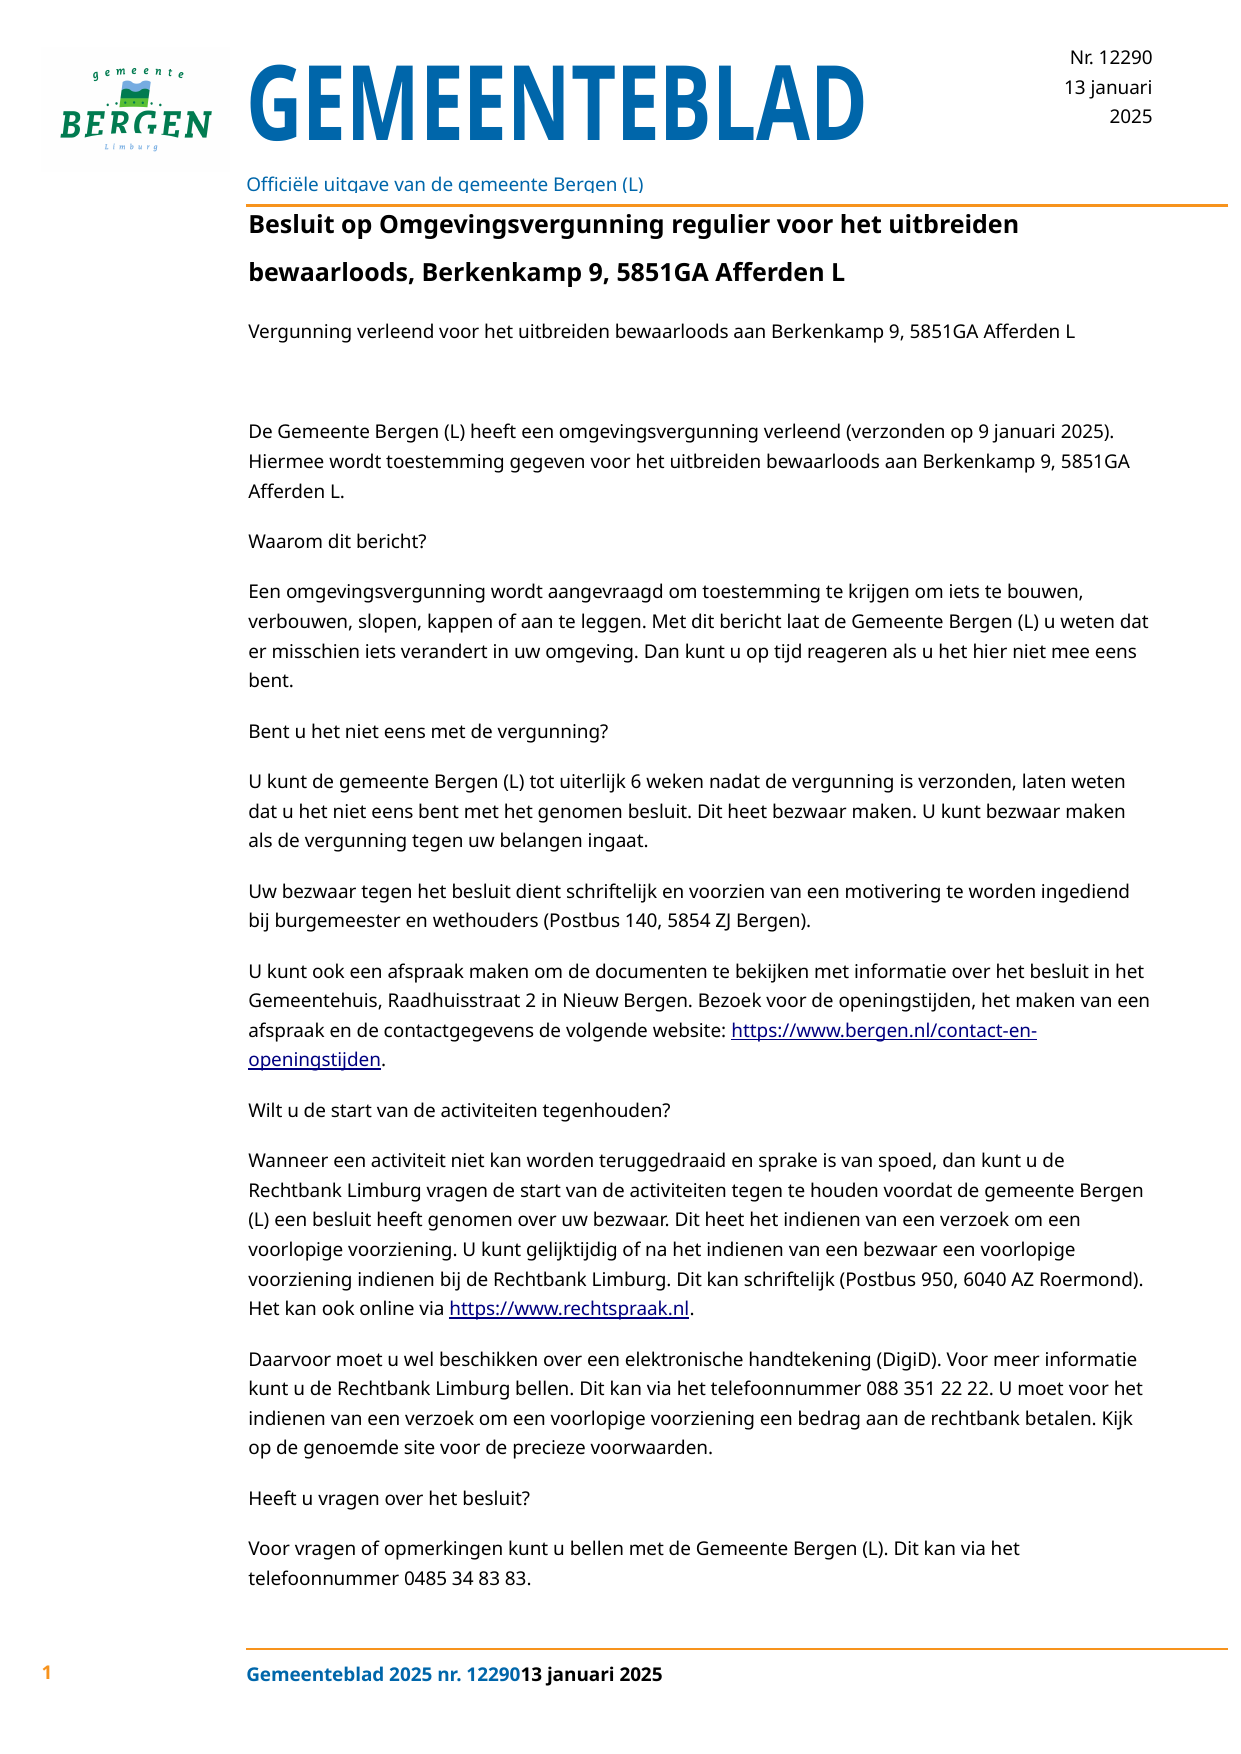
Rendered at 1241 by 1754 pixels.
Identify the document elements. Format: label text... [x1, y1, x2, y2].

text Wanneer een activiteit niet kan worden teruggedraaid en sprake is van spoed, dan kunt u de Rechtbank Limburg vragen de start van de activiteiten tegen te houden voordat de gemeente Bergen (L) een besluit heeft genomen over uw bezwaar. Dit heet het indienen van een verzoek om een voorlopige voorziening. U kunt gelijktijdig of na het indienen van een bezwaar een voorlopige voorziening indienen bij de Rechtbank Limburg. Dit kan schriftelijk (Postbus 950, 6040 AZ Roermond). Het kan ook online via https://www.rechtspraak.nl. [248, 1147, 1152, 1321]
text Besluit op Omgevingsvergunning regulier voor het uitbreiden bewaarloods, Berkenkamp 9, 5851GA Afferden L [248, 207, 1152, 288]
text Uw bezwaar tegen het besluit dient schriftelijk en voorzien van een motivering te worden ingediend bij burgemeester en wethouders (Postbus 140, 5854 ZJ Bergen). [248, 878, 1152, 933]
text De Gemeente Bergen (L) heeft een omgevingsvergunning verleend (verzonden op 9 januari 2025). Hiermee wordt toestemming gegeven voor het uitbreiden bewaarloods aan Berkenkamp 9, 5851GA Afferden L. [248, 419, 1152, 504]
text Waarom dit bericht? [248, 528, 1152, 554]
text Bent u het niet eens met de vergunning? [248, 718, 1152, 744]
text Heeft u vragen over het besluit? [248, 1485, 1152, 1511]
text Daarvoor moet u wel beschikken over een elektronische handtekening (DigiD). Voor meer informatie kunt u de Rechtbank Limburg bellen. Dit kan via het telefoonnummer 088 351 22 22. U moet voor het indienen van een verzoek om een voorlopige voorziening een bedrag aan de rechtbank betalen. Kijk op de genoemde site voor de precieze voorwaarden. [248, 1346, 1152, 1460]
text U kunt de gemeente Bergen (L) tot uiterlijk 6 weken nadat de vergunning is verzonden, laten weten dat u het niet eens bent met het genomen besluit. Dit heet bezwaar maken. U kunt bezwaar maken als de vergunning tegen uw belangen ingaat. [248, 768, 1152, 853]
text Wilt u de start van de activiteiten tegenhouden? [248, 1097, 1152, 1123]
text Voor vragen of opmerkingen kunt u bellen met de Gemeente Bergen (L). Dit kan via het telefoonnummer 0485 34 83 83. [248, 1535, 1152, 1591]
picture [41, 47, 231, 172]
text Vergunning verleend voor het uitbreiden bewaarloods aan Berkenkamp 9, 5851GA Afferden L [248, 318, 1152, 344]
text U kunt ook een afspraak maken om de documenten te bekijken met informatie over het besluit in het Gemeentehuis, Raadhuisstraat 2 in Nieuw Bergen. Bezoek voor de openingstijden, het maken van een afspraak en de contactgegevens de volgende website: https://www.bergen.nl/contact-en-openingstijden. [248, 958, 1152, 1072]
text Een omgevingsvergunning wordt aangevraagd om toestemming te krijgen om iets te bouwen, verbouwen, slopen, kappen of aan te leggen. Met dit bericht laat de Gemeente Bergen (L) u weten dat er misschien iets verandert in uw omgeving. Dan kunt u op tijd reageren als u het hier niet mee eens bent. [248, 579, 1152, 693]
